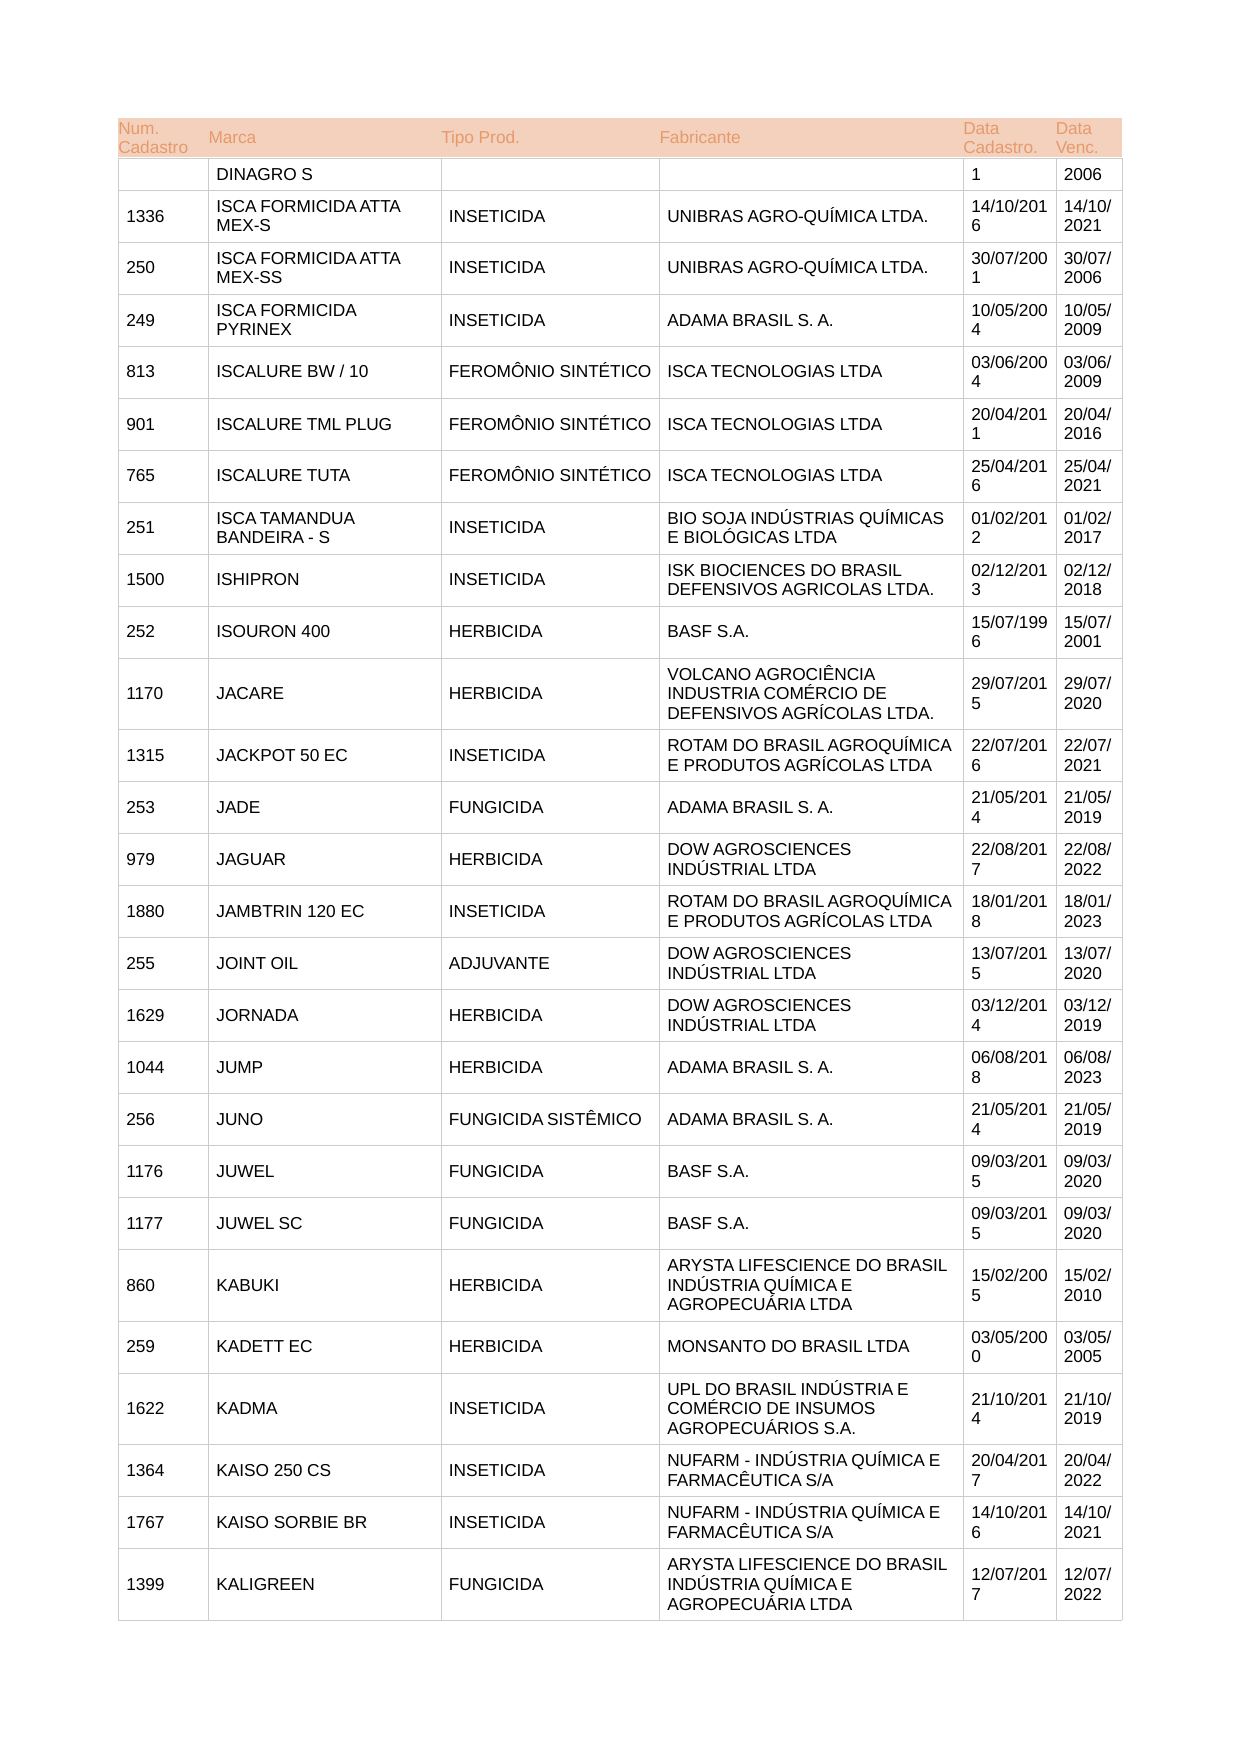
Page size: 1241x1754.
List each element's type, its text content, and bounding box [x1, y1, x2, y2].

table_cell FUNGICIDA SISTÊMICO [442, 1094, 659, 1145]
table_cell 09/03/2015 [964, 1146, 1056, 1197]
table_cell 252 [119, 607, 208, 658]
table_cell ISCA FORMICIDA ATTA MEX-SS [209, 243, 441, 294]
table_cell 1177 [119, 1198, 208, 1249]
table_cell ISCALURE TML PLUG [209, 399, 441, 450]
table_cell 1315 [119, 730, 208, 781]
table_cell FUNGICIDA [442, 1198, 659, 1249]
table_cell KADETT EC [209, 1322, 441, 1373]
table_cell ADAMA BRASIL S. A. [660, 782, 963, 833]
table_cell DOW AGROSCIENCES INDÚSTRIAL LTDA [660, 938, 963, 989]
table_cell 259 [119, 1322, 208, 1373]
table_cell 30/07/2001 [964, 243, 1056, 294]
table_cell 03/12/2019 [1057, 990, 1122, 1041]
table_cell ROTAM DO BRASIL AGROQUÍMICA E PRODUTOS AGRÍCOLAS LTDA [660, 886, 963, 937]
table_cell DOW AGROSCIENCES INDÚSTRIAL LTDA [660, 990, 963, 1041]
table_header Marca [208, 118, 441, 157]
table_cell INSETICIDA [442, 886, 659, 937]
table_cell 251 [119, 503, 208, 554]
table_cell JUWEL [209, 1146, 441, 1197]
table_cell INSETICIDA [442, 1374, 659, 1444]
table_cell 253 [119, 782, 208, 833]
table_cell INSETICIDA [442, 191, 659, 242]
table_cell HERBICIDA [442, 1250, 659, 1321]
table_cell ARYSTA LIFESCIENCE DO BRASIL INDÚSTRIA QUÍMICA E AGROPECUÁRIA LTDA [660, 1250, 963, 1321]
table_cell 03/05/2000 [964, 1322, 1056, 1373]
table_cell JOINT OIL [209, 938, 441, 989]
table_cell 22/07/2016 [964, 730, 1056, 781]
table_cell 01/02/2017 [1057, 503, 1122, 554]
table_cell 249 [119, 295, 208, 346]
table_cell 10/05/2004 [964, 295, 1056, 346]
table_cell ISCA TAMANDUA BANDEIRA - S [209, 503, 441, 554]
table_cell 29/07/2015 [964, 659, 1056, 729]
table_cell 29/07/2020 [1057, 659, 1122, 729]
table_header Data Cadastro. [963, 118, 1056, 157]
table_cell 13/07/2020 [1057, 938, 1122, 989]
table_cell ISCA FORMICIDA PYRINEX [209, 295, 441, 346]
table_cell ISHIPRON [209, 555, 441, 606]
table_cell 12/07/2022 [1057, 1549, 1122, 1620]
table_cell 2006 [1057, 159, 1122, 190]
table_cell 25/04/2016 [964, 451, 1056, 502]
table_cell ISCA FORMICIDA ATTA MEX-S [209, 191, 441, 242]
table_cell 21/10/2019 [1057, 1374, 1122, 1444]
table_cell 14/10/2016 [964, 191, 1056, 242]
table_cell 02/12/2013 [964, 555, 1056, 606]
table_cell 15/02/2010 [1057, 1250, 1122, 1321]
table_cell 06/08/2023 [1057, 1042, 1122, 1093]
table_cell 1880 [119, 886, 208, 937]
table_cell 21/05/2014 [964, 1094, 1056, 1145]
table_cell 15/07/2001 [1057, 607, 1122, 658]
table_cell NUFARM - INDÚSTRIA QUÍMICA E FARMACÊUTICA S/A [660, 1497, 963, 1548]
table_cell KAISO SORBIE BR [209, 1497, 441, 1548]
table_cell ADJUVANTE [442, 938, 659, 989]
table_cell 1 [964, 159, 1056, 190]
table_cell 21/10/2014 [964, 1374, 1056, 1444]
table_cell 20/04/2017 [964, 1445, 1056, 1496]
table_cell ISCALURE TUTA [209, 451, 441, 502]
table_cell 03/05/2005 [1057, 1322, 1122, 1373]
table_cell 256 [119, 1094, 208, 1145]
table_cell 13/07/2015 [964, 938, 1056, 989]
table_cell 1044 [119, 1042, 208, 1093]
table_cell 10/05/2009 [1057, 295, 1122, 346]
table_cell 21/05/2019 [1057, 1094, 1122, 1145]
table_cell [119, 159, 208, 190]
table_cell JACKPOT 50 EC [209, 730, 441, 781]
table_header Data Venc. [1056, 118, 1122, 157]
table_cell HERBICIDA [442, 834, 659, 885]
table_cell JACARE [209, 659, 441, 729]
table_cell 03/06/2004 [964, 347, 1056, 398]
table_cell UNIBRAS AGRO-QUÍMICA LTDA. [660, 191, 963, 242]
table_cell 1364 [119, 1445, 208, 1496]
table_cell HERBICIDA [442, 607, 659, 658]
table_cell [442, 159, 659, 190]
table_cell 15/07/1996 [964, 607, 1056, 658]
table_cell INSETICIDA [442, 730, 659, 781]
table_cell BASF S.A. [660, 607, 963, 658]
table_cell ISCA TECNOLOGIAS LTDA [660, 347, 963, 398]
table_cell 14/10/2021 [1057, 1497, 1122, 1548]
table_cell JUMP [209, 1042, 441, 1093]
table_cell FEROMÔNIO SINTÉTICO [442, 451, 659, 502]
table_cell ISCA TECNOLOGIAS LTDA [660, 451, 963, 502]
table_cell INSETICIDA [442, 503, 659, 554]
table_cell 06/08/2018 [964, 1042, 1056, 1093]
table_cell VOLCANO AGROCIÊNCIA INDUSTRIA COMÉRCIO DE DEFENSIVOS AGRÍCOLAS LTDA. [660, 659, 963, 729]
table_cell 30/07/2006 [1057, 243, 1122, 294]
table_cell 860 [119, 1250, 208, 1321]
table_cell 979 [119, 834, 208, 885]
table_cell 813 [119, 347, 208, 398]
table_cell 09/03/2020 [1057, 1198, 1122, 1249]
table_cell HERBICIDA [442, 1042, 659, 1093]
table_cell 14/10/2016 [964, 1497, 1056, 1548]
table_cell 03/06/2009 [1057, 347, 1122, 398]
table_cell 765 [119, 451, 208, 502]
table_cell JADE [209, 782, 441, 833]
table_cell 1622 [119, 1374, 208, 1444]
table_header Tipo Prod. [441, 118, 659, 157]
table_cell KADMA [209, 1374, 441, 1444]
table_cell 20/04/2022 [1057, 1445, 1122, 1496]
table_cell 25/04/2021 [1057, 451, 1122, 502]
table_cell JAGUAR [209, 834, 441, 885]
table_cell HERBICIDA [442, 659, 659, 729]
table_cell KABUKI [209, 1250, 441, 1321]
table_cell FUNGICIDA [442, 1549, 659, 1620]
table_cell JUNO [209, 1094, 441, 1145]
table_cell INSETICIDA [442, 555, 659, 606]
table_cell ISCALURE BW / 10 [209, 347, 441, 398]
table_cell 1170 [119, 659, 208, 729]
table_cell 22/08/2022 [1057, 834, 1122, 885]
table_cell 250 [119, 243, 208, 294]
table_cell MONSANTO DO BRASIL LTDA [660, 1322, 963, 1373]
table_cell ADAMA BRASIL S. A. [660, 295, 963, 346]
table_cell 03/12/2014 [964, 990, 1056, 1041]
table_cell 01/02/2012 [964, 503, 1056, 554]
table_cell INSETICIDA [442, 295, 659, 346]
table_cell UNIBRAS AGRO-QUÍMICA LTDA. [660, 243, 963, 294]
table_cell 02/12/2018 [1057, 555, 1122, 606]
table_cell HERBICIDA [442, 990, 659, 1041]
table_cell 1399 [119, 1549, 208, 1620]
table_cell 255 [119, 938, 208, 989]
table_cell 1629 [119, 990, 208, 1041]
table_cell 09/03/2015 [964, 1198, 1056, 1249]
table_cell ISK BIOCIENCES DO BRASIL DEFENSIVOS AGRICOLAS LTDA. [660, 555, 963, 606]
table_cell 22/08/2017 [964, 834, 1056, 885]
table_cell 18/01/2018 [964, 886, 1056, 937]
table_cell INSETICIDA [442, 1497, 659, 1548]
table_cell 18/01/2023 [1057, 886, 1122, 937]
table_cell 1176 [119, 1146, 208, 1197]
table_cell ARYSTA LIFESCIENCE DO BRASIL INDÚSTRIA QUÍMICA E AGROPECUÁRIA LTDA [660, 1549, 963, 1620]
table_cell JORNADA [209, 990, 441, 1041]
table_cell 901 [119, 399, 208, 450]
table_cell JAMBTRIN 120 EC [209, 886, 441, 937]
table_cell DOW AGROSCIENCES INDÚSTRIAL LTDA [660, 834, 963, 885]
table_cell INSETICIDA [442, 243, 659, 294]
table_cell BASF S.A. [660, 1146, 963, 1197]
table_cell ADAMA BRASIL S. A. [660, 1042, 963, 1093]
table_cell [660, 159, 963, 190]
table_cell ROTAM DO BRASIL AGROQUÍMICA E PRODUTOS AGRÍCOLAS LTDA [660, 730, 963, 781]
table_cell 22/07/2021 [1057, 730, 1122, 781]
table_cell 20/04/2011 [964, 399, 1056, 450]
table_cell BIO SOJA INDÚSTRIAS QUÍMICAS E BIOLÓGICAS LTDA [660, 503, 963, 554]
table_cell BASF S.A. [660, 1198, 963, 1249]
table_cell HERBICIDA [442, 1322, 659, 1373]
table_cell FEROMÔNIO SINTÉTICO [442, 347, 659, 398]
table_cell 1767 [119, 1497, 208, 1548]
table_cell ISCA TECNOLOGIAS LTDA [660, 399, 963, 450]
table_cell JUWEL SC [209, 1198, 441, 1249]
table_header Fabricante [659, 118, 963, 157]
table_cell FUNGICIDA [442, 1146, 659, 1197]
table_cell 20/04/2016 [1057, 399, 1122, 450]
table_cell 15/02/2005 [964, 1250, 1056, 1321]
table_cell 21/05/2014 [964, 782, 1056, 833]
table_cell KAISO 250 CS [209, 1445, 441, 1496]
table_cell ISOURON 400 [209, 607, 441, 658]
table_cell 12/07/2017 [964, 1549, 1056, 1620]
table_cell DINAGRO S [209, 159, 441, 190]
table_cell ADAMA BRASIL S. A. [660, 1094, 963, 1145]
table_cell FEROMÔNIO SINTÉTICO [442, 399, 659, 450]
table_cell 1500 [119, 555, 208, 606]
table_cell KALIGREEN [209, 1549, 441, 1620]
table_cell 1336 [119, 191, 208, 242]
table_header Num. Cadastro [118, 118, 208, 157]
table_cell INSETICIDA [442, 1445, 659, 1496]
table_cell 14/10/2021 [1057, 191, 1122, 242]
table_cell FUNGICIDA [442, 782, 659, 833]
table_cell UPL DO BRASIL INDÚSTRIA E COMÉRCIO DE INSUMOS AGROPECUÁRIOS S.A. [660, 1374, 963, 1444]
table_cell NUFARM - INDÚSTRIA QUÍMICA E FARMACÊUTICA S/A [660, 1445, 963, 1496]
table_cell 09/03/2020 [1057, 1146, 1122, 1197]
table_cell 21/05/2019 [1057, 782, 1122, 833]
